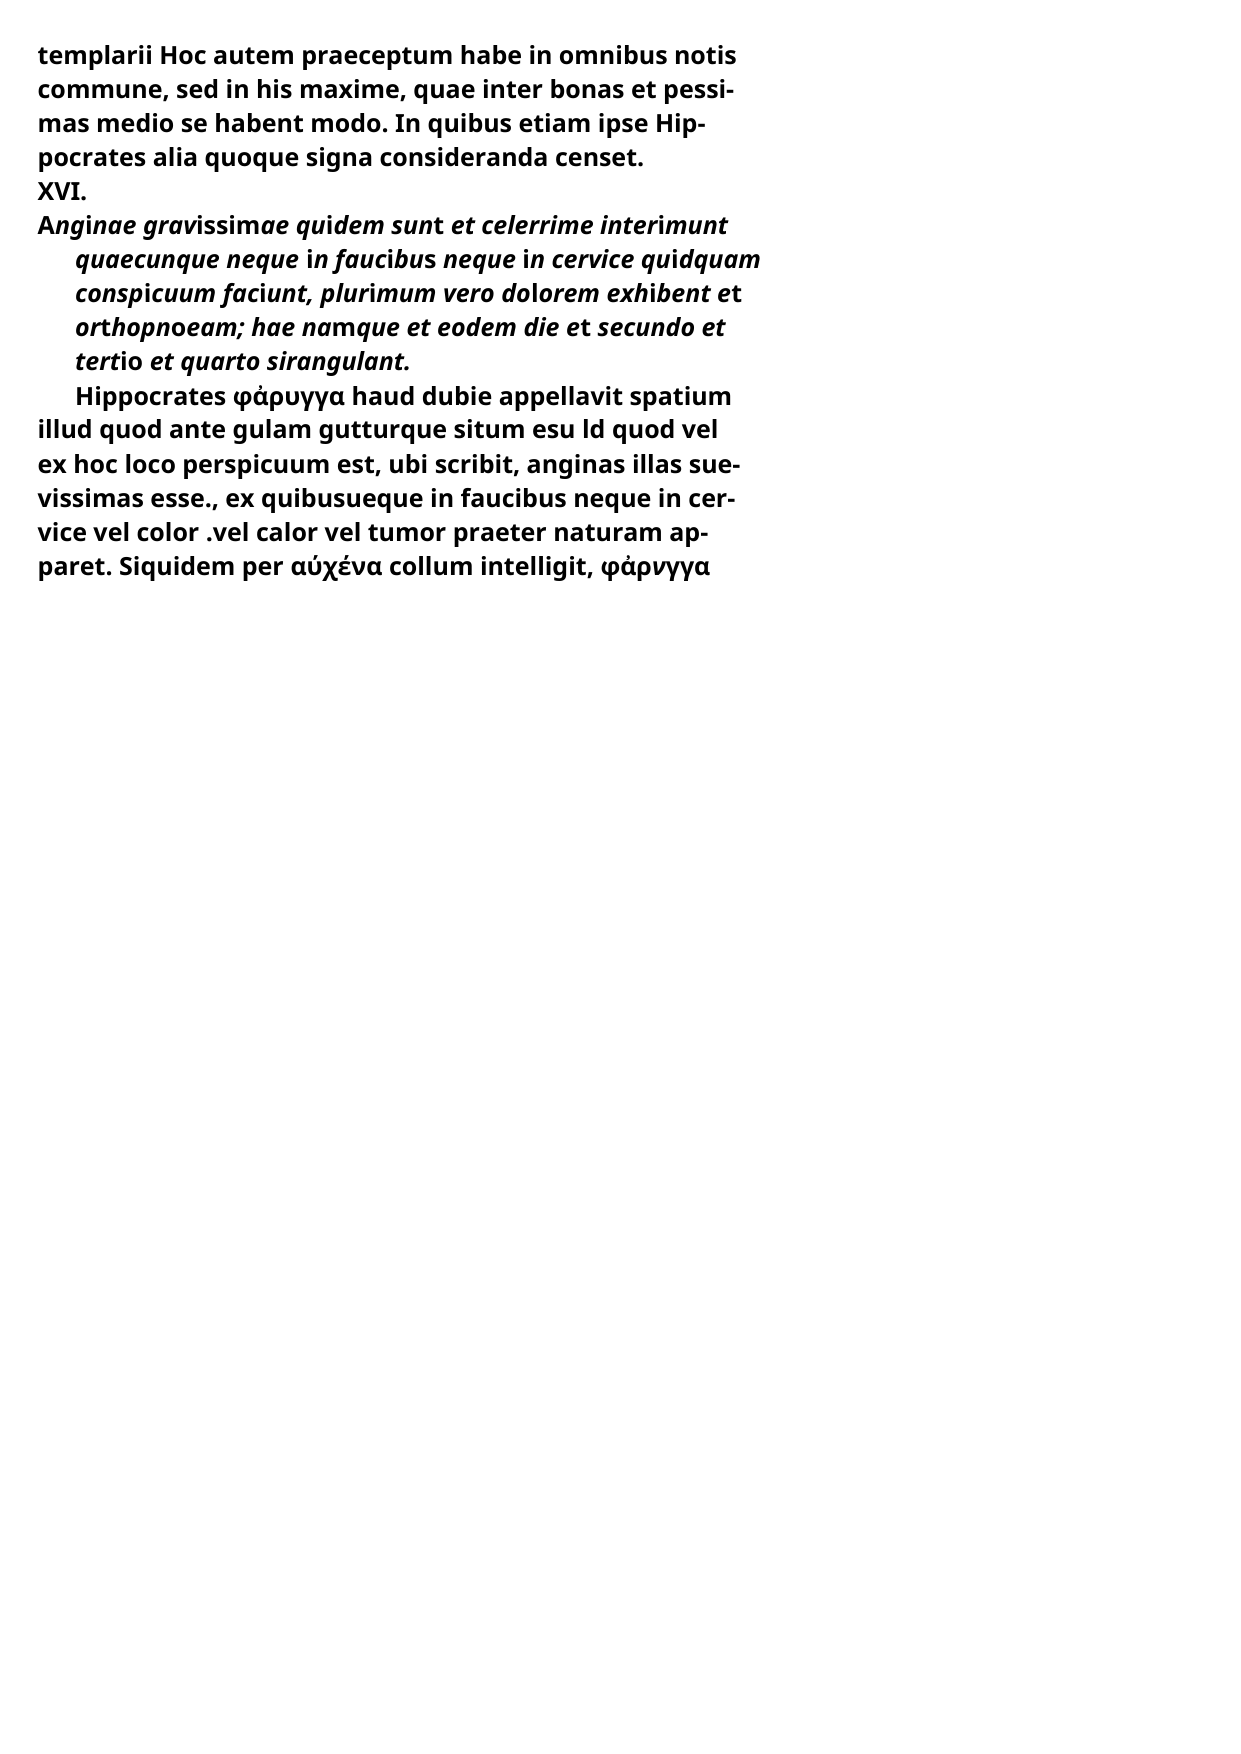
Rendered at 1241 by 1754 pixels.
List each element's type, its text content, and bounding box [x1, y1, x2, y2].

text Hippocrates φἀρυγγα haud dubie appellavit spatium illud quod ante gulam gutturque situm esu ld quod vel ex hoc loco perspicuum est, ubi scribit, anginas illas sue- vissimas esse., ex quibusueque in faucibus neque in cer- vice vel color .vel calor vel tumor praeter naturam ap- paret. Siquidem per αύχένα collum intelligit, φἀρνγγα [37, 378, 1203, 582]
text templarii Hoc autem praeceptum habe in omnibus notis commune, sed in his maxime, quae inter bonas et pessi- mas medio se habent modo. In quibus etiam ipse Hip- pocrates alia quoque signa consideranda censet. [37, 37, 1203, 174]
text Anginae gravissimae quidem sunt et celerrime interimunt quaecunque neque in faucibus neque in cervice quidquam conspicuum faciunt, plurimum vero dolorem exhibent et orthopnoeam; hae namque et eodem die et secundo et tertio et quarto sirangulant. [37, 208, 1203, 378]
text XVI. [37, 174, 1203, 208]
